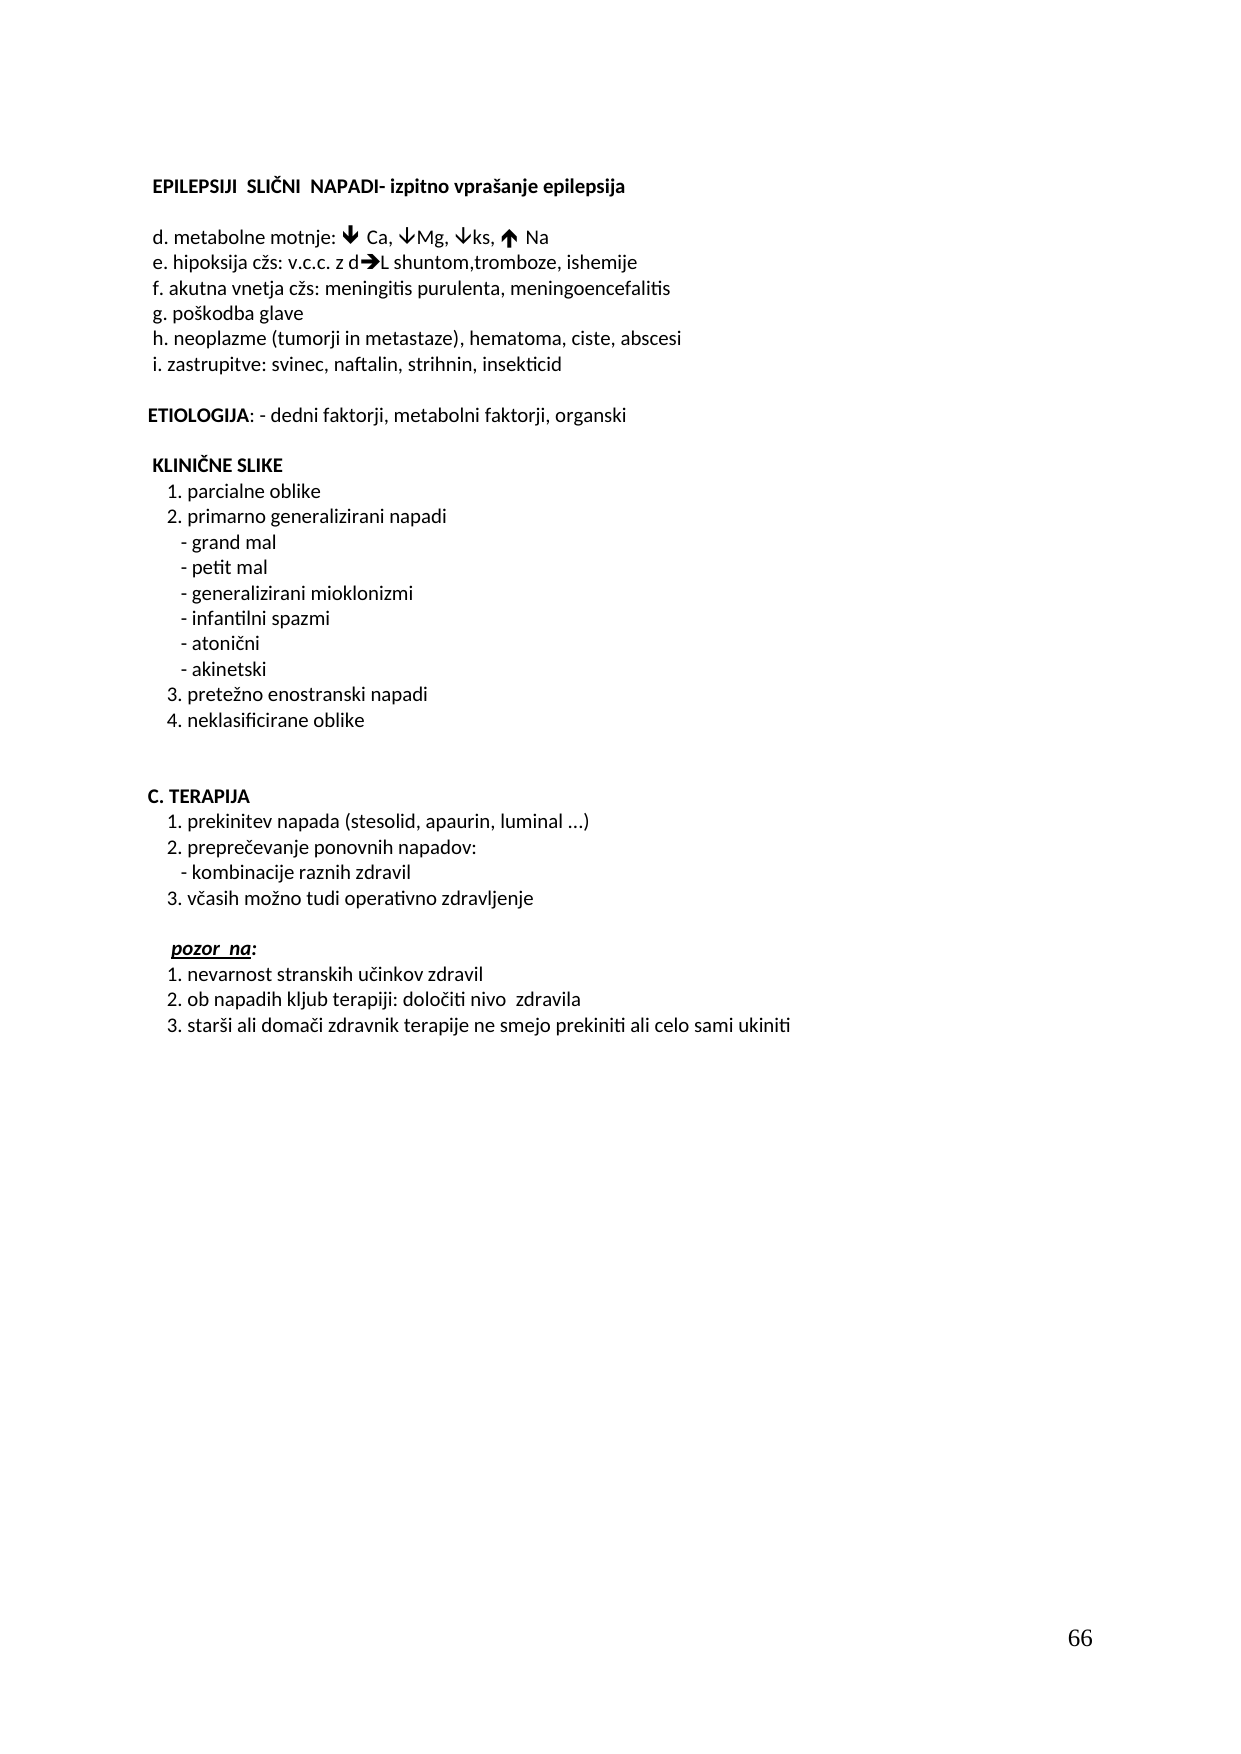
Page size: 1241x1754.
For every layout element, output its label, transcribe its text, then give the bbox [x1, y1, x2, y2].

text - petit mal [148, 554, 1092, 580]
text d. metabolne motnje:  Ca, Mg, ks,  Na [148, 224, 1092, 249]
text 1. prekinitev napada (stesolid, apaurin, luminal ...) [148, 808, 1092, 834]
text i. zastrupitve: svinec, naftalin, strihnin, insekticid [148, 351, 1092, 376]
text 2. ob napadih kljub terapiji: določiti nivo zdravila [148, 986, 1092, 1012]
text 1. nevarnost stranskih učinkov zdravil [148, 961, 1092, 986]
text 3. pretežno enostranski napadi [148, 681, 1092, 707]
text - atonični [148, 631, 1092, 656]
text - akinetski [148, 656, 1092, 681]
text 3. včasih možno tudi operativno zdravljenje [148, 885, 1092, 910]
text EPILEPSIJI SLIČNI NAPADI- izpitno vprašanje epilepsija [148, 173, 1092, 224]
text KLINIČNE SLIKE [148, 453, 1092, 478]
text 2. primarno generalizirani napadi [148, 503, 1092, 529]
text g. poškodba glave [148, 300, 1092, 326]
text - kombinacije raznih zdravil [148, 859, 1092, 885]
text - grand mal [148, 529, 1092, 554]
text ETIOLOGIJA: - dedni faktorji, metabolni faktorji, organski [148, 402, 1092, 427]
text e. hipoksija cžs: v.c.c. z dL shuntom,tromboze, ishemije [148, 249, 1092, 275]
text C. TERAPIJA [148, 783, 1092, 808]
text 3. starši ali domači zdravnik terapije ne smejo prekiniti ali celo sami ukiniti [148, 1012, 1092, 1037]
text 4. neklasificirane oblike [148, 707, 1092, 732]
text 1. parcialne oblike [148, 478, 1092, 503]
text - infantilni spazmi [148, 605, 1092, 631]
text pozor na: [148, 936, 1092, 961]
text - generalizirani mioklonizmi [148, 580, 1092, 605]
text 2. preprečevanje ponovnih napadov: [148, 834, 1092, 859]
text f. akutna vnetja cžs: meningitis purulenta, meningoencefalitis [148, 275, 1092, 300]
text h. neoplazme (tumorji in metastaze), hematoma, ciste, abscesi [148, 326, 1092, 351]
